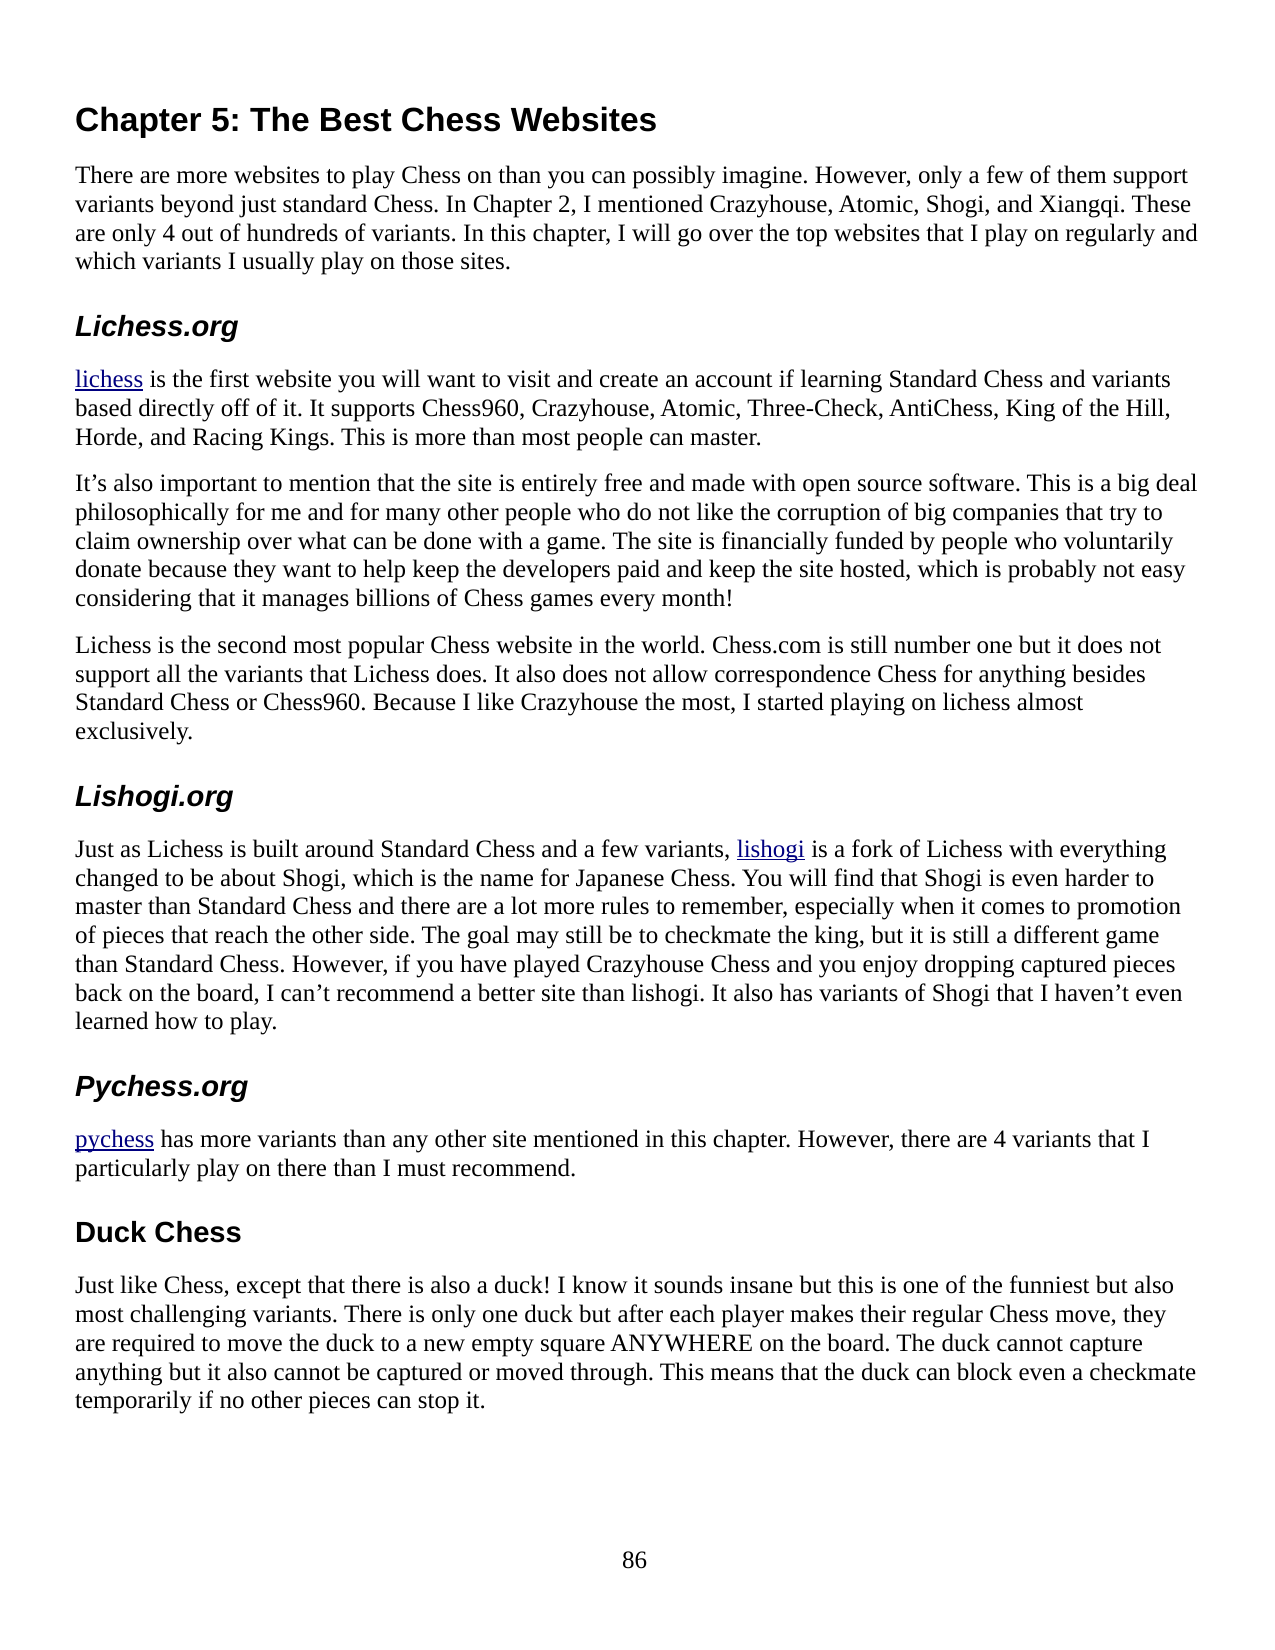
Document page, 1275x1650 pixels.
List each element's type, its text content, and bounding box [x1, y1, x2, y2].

subtitle Pychess.org [75, 1069, 1200, 1103]
subtitle Lishogi.org [75, 779, 1200, 812]
text Just like Chess, except that there is also a duck! I know it sounds insane but this is one of the funniest but also most challenging variants. There is only one duck but after each player makes their regular Chess move, they are required to move the duck to a new empty square ANYWHERE on the board. The duck cannot capture anything but it also cannot be captured or moved through. This means that the duck can block even a checkmate temporarily if no other pieces can stop it. [75, 1271, 1200, 1414]
subtitle Duck Chess [75, 1216, 1200, 1249]
text Just as Lichess is built around Standard Chess and a few variants, lishogi is a fork of Lichess with everything changed to be about Shogi, which is the name for Japanese Chess. You will find that Shogi is even harder to master than Standard Chess and there are a lot more rules to remember, especially when it comes to promotion of pieces that reach the other side. The goal may still be to checkmate the king, but it is still a different game than Standard Chess. However, if you have played Crazyhouse Chess and you enjoy dropping captured pieces back on the board, I can’t recommend a better site than lishogi. It also has variants of Shogi that I haven’t even learned how to play. [75, 834, 1200, 1035]
text Lichess is the second most popular Chess website in the world. Chess.com is still number one but it does not support all the variants that Lichess does. It also does not allow correspondence Chess for anything besides Standard Chess or Chess960. Because I like Crazyhouse the most, I started playing on lichess almost exclusively. [75, 630, 1200, 745]
subtitle Lichess.org [75, 309, 1200, 343]
text lichess is the first website you will want to visit and create an account if learning Standard Chess and variants based directly off of it. It supports Chess960, Crazyhouse, Atomic, Three-Check, AntiChess, King of the Hill, Horde, and Racing Kings. This is more than most people can master. [75, 364, 1200, 450]
subtitle Chapter 5: The Best Chess Websites [75, 100, 1200, 139]
text There are more websites to play Chess on than you can possibly imagine. However, only a few of them support variants beyond just standard Chess. In Chapter 2, I mentioned Crazyhouse, Atomic, Shogi, and Xiangqi. These are only 4 out of hundreds of variants. In this chapter, I will go over the top websites that I play on regularly and which variants I usually play on those sites. [75, 160, 1200, 275]
text pychess has more variants than any other site mentioned in this chapter. However, there are 4 variants that I particularly play on there than I must recommend. [75, 1124, 1200, 1182]
text It’s also important to mention that the site is entirely free and made with open source software. This is a big deal philosophically for me and for many other people who do not like the corruption of big companies that try to claim ownership over what can be done with a game. The site is financially funded by people who voluntarily donate because they want to help keep the developers paid and keep the site hosted, which is probably not easy considering that it manages billions of Chess games every month! [75, 468, 1200, 612]
